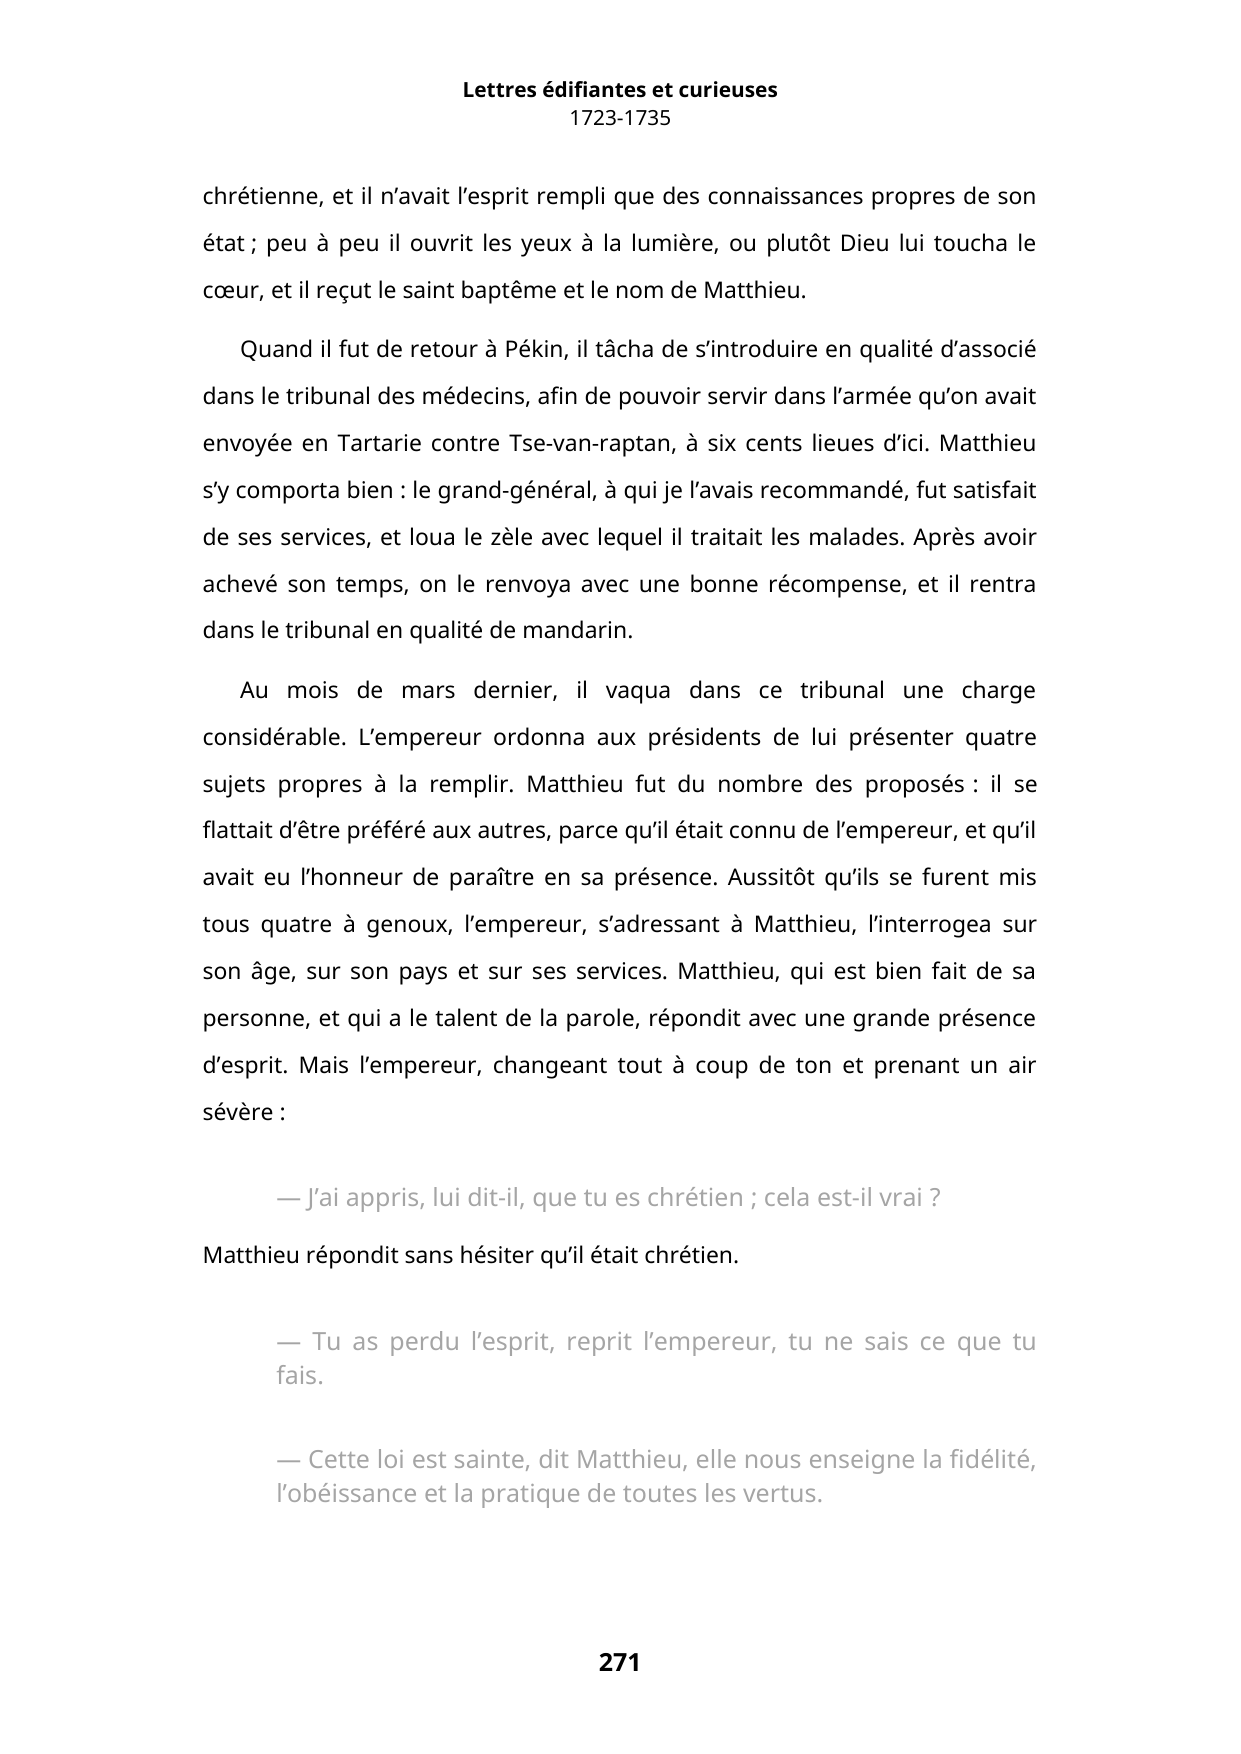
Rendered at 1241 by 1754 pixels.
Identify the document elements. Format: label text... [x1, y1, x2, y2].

text — Tu as perdu l’esprit, reprit l’empereur, tu ne sais ce que tu fais. [276, 1323, 1038, 1392]
text Matthieu répondit sans hésiter qu’il était chrétien. [202, 1239, 1038, 1270]
text chrétienne, et il n’avait l’esprit rempli que des connaissances propres de son état ; peu à peu il ouvrit les yeux à la lumière, ou plutôt Dieu lui toucha le cœur, et il reçut le saint baptême et le nom de Matthieu. [202, 180, 1038, 305]
text Au mois de mars dernier, il vaqua dans ce tribunal une charge considérable. L’empereur ordonna aux présidents de lui présenter quatre sujets propres à la remplir. Matthieu fut du nombre des proposés : il se flattait d’être préféré aux autres, parce qu’il était connu de l’empereur, et qu’il avait eu l’honneur de paraître en sa présence. Aussitôt qu’ils se furent mis tous quatre à genoux, l’empereur, s’adressant à Matthieu, l’interrogea sur son âge, sur son pays et sur ses services. Matthieu, qui est bien fait de sa personne, et qui a le talent de la parole, répondit avec une grande présence d’esprit. Mais l’empereur, changeant tout à coup de ton et prenant un air sévère : [202, 674, 1038, 1127]
text — J’ai appris, lui dit-il, que tu es chrétien ; cela est-il vrai ? [276, 1180, 1038, 1214]
text Quand il fut de retour à Pékin, il tâcha de s’introduire en qualité d’associé dans le tribunal des médecins, afin de pouvoir servir dans l’armée qu’on avait envoyée en Tartarie contre Tse-van-raptan, à six cents lieues d’ici. Matthieu s’y comporta bien : le grand-général, à qui je l’avais recommandé, fut satisfait de ses services, et loua le zèle avec lequel il traitait les malades. Après avoir achevé son temps, on le renvoya avec une bonne récompense, et il rentra dans le tribunal en qualité de mandarin. [202, 333, 1038, 646]
text — Cette loi est sainte, dit Matthieu, elle nous enseigne la fidélité, l’obéissance et la pratique de toutes les vertus. [276, 1442, 1038, 1510]
